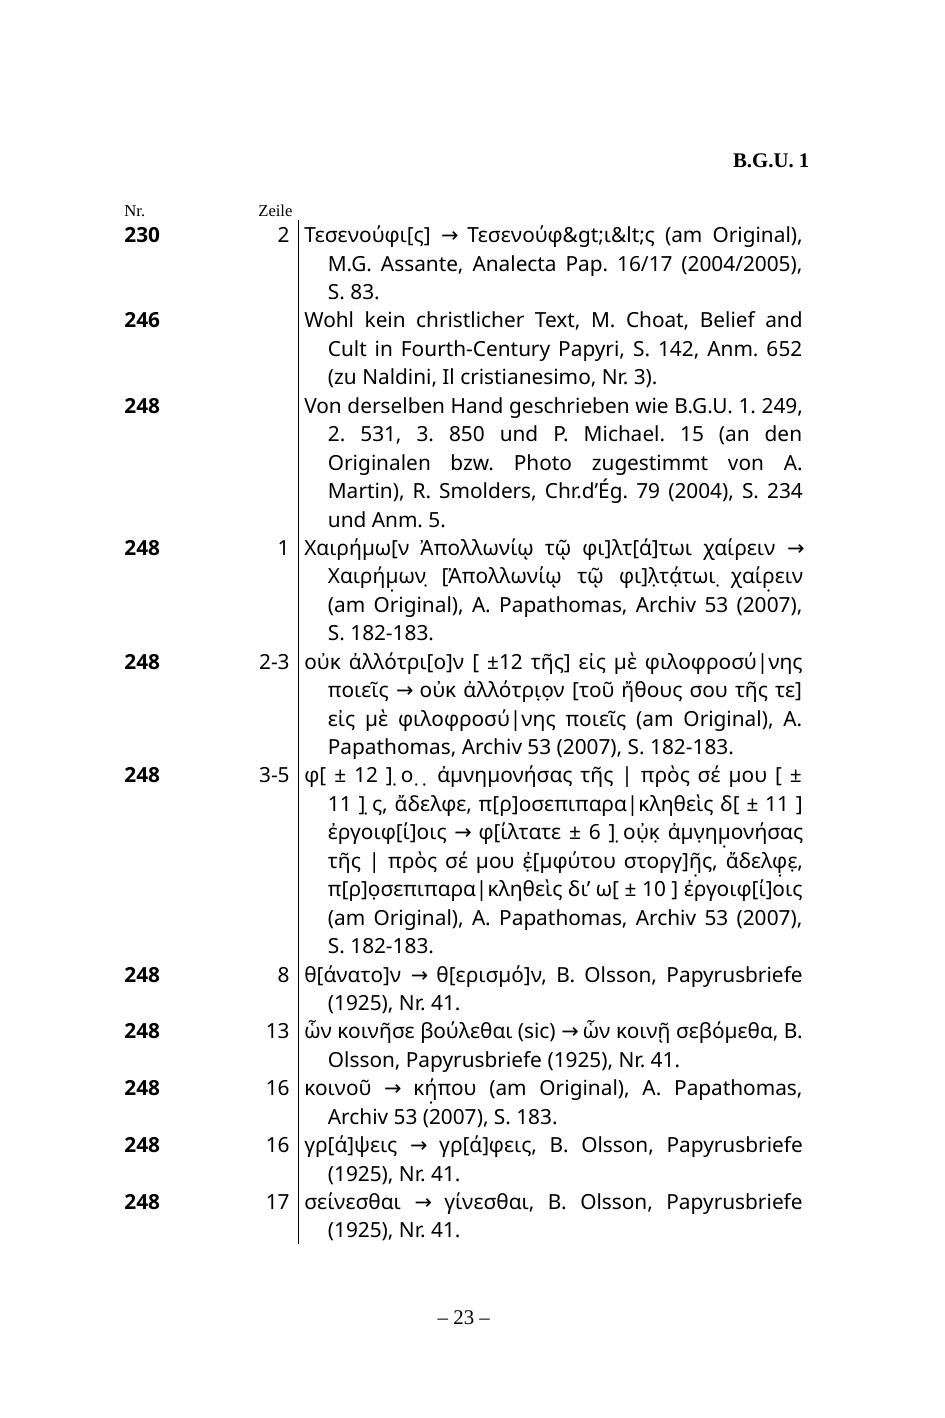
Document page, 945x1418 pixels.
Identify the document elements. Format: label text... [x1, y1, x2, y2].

table_cell 2 [207, 220, 298, 306]
table_header [298, 201, 809, 220]
table_cell Wohl kein christlicher Text, M. Choat, Belief and Cult in Fourth-Century Papyri, S. 142, Anm. 652 (zu Naldini, Il cristianesimo, Nr. 3). [299, 306, 809, 391]
table_cell 248 [118, 960, 207, 1017]
table_cell 8 [207, 960, 298, 1017]
table_cell 13 [207, 1017, 298, 1073]
table_cell 248 [118, 1074, 207, 1130]
table_cell 248 [118, 1017, 207, 1073]
table_cell Χαιρήμω[ν Ἀπολλωνίῳ τῷ φι]λτ[ά]τωι χαίρειν → Χαιρήμ̣ων̣ [Ἀπολλωνίῳ τῷ φι]λ̣τά̣τωι̣ χαίρ̣ειν (am Original), A. Papathomas, Archiv 53 (2007), S. 182-183. [299, 533, 809, 647]
table_cell 248 [118, 1130, 207, 1187]
table_cell 230 [118, 220, 207, 306]
table_cell οὐκ ἀλλότρι[ο]ν [ ±12 τῆς] εἰς μὲ φιλοφροσύ|νης ποιεῖς → οὐκ ἀλλότρι̣ο̣ν [τοῦ ἤθους σου τῆς τε] εἰς μὲ φιλοφροσύ|νης ποιεῖς (am Original), A. Papathomas, Archiv 53 (2007), S. 182-183. [299, 647, 809, 761]
table_cell 248 [118, 1187, 207, 1244]
table_cell 1 [207, 533, 298, 647]
table_cell [207, 391, 298, 533]
table_cell Von derselben Hand geschrieben wie B.G.U. 1. 249, 2. 531, 3. 850 und P. Michael. 15 (an den Originalen bzw. Photo zugestimmt von A. Martin), R. Smolders, Chr.d’Ég. 79 (2004), S. 234 und Anm. 5. [299, 391, 809, 533]
table_cell 2-3 [207, 647, 298, 761]
table_cell 16 [207, 1074, 298, 1130]
table_cell γρ[ά]ψεις → γρ[ά]φεις, B. Olsson, Papyrusbriefe (1925), Nr. 41. [299, 1130, 809, 1187]
table_cell 246 [118, 306, 207, 391]
table_cell θ[άνατο]ν → θ[ερισμό]ν, B. Olsson, Papyrusbriefe (1925), Nr. 41. [299, 960, 809, 1017]
table_header Nr. [118, 201, 207, 220]
table_cell κοινοῦ → κή̣που (am Original), A. Papathomas, Archiv 53 (2007), S. 183. [299, 1074, 809, 1130]
table_cell 248 [118, 761, 207, 960]
table_cell σείνεσθαι → γίνεσθαι, B. Olsson, Papyrusbriefe (1925), Nr. 41. [299, 1187, 809, 1244]
table_cell 248 [118, 647, 207, 761]
table_cell φ[ ± 12 ] ̣ο ̣ ̣ ἀμνημονήσας τῆς | πρὸς σέ μου [ ± 11 ] ̣ς, ἄδελφε, π[ρ]οσεπιπαρα|κληθεὶς δ[ ± 11 ] ἐργοιφ[ί]οις → φ[ίλτατε ± 6 ] ̣οὐ̣κ̣ ἀμν̣ημ̣ονήσας τῆς | πρὸς σέ μου ἐ̣[μφύτου στοργ]ῆ̣ς, ἄδελφ̣ε̣, π[ρ]ο̣σεπιπαρα|κληθεὶς δι’ ω[ ± 10 ] ἐργοιφ[ί]οις (am Original), A. Papathomas, Archiv 53 (2007), S. 182-183. [299, 761, 809, 960]
table_cell 3-5 [207, 761, 298, 960]
table_cell [207, 306, 298, 391]
table_cell 248 [118, 391, 207, 533]
table_cell ὧν κοινῆσε βούλεθαι (sic) → ὧν κοινῇ σεβόμεθα, B. Olsson, Papyrusbriefe (1925), Nr. 41. [299, 1017, 809, 1073]
table_cell Τεσενούφι[ς] → Τεσενούφ&gt;ι&lt;ς (am Original), M.G. Assante, Analecta Pap. 16/17 (2004/2005), S. 83. [299, 220, 809, 306]
table_cell 248 [118, 533, 207, 647]
table_cell 17 [207, 1187, 298, 1244]
table_header Zeile [207, 201, 298, 220]
table_cell 16 [207, 1130, 298, 1187]
